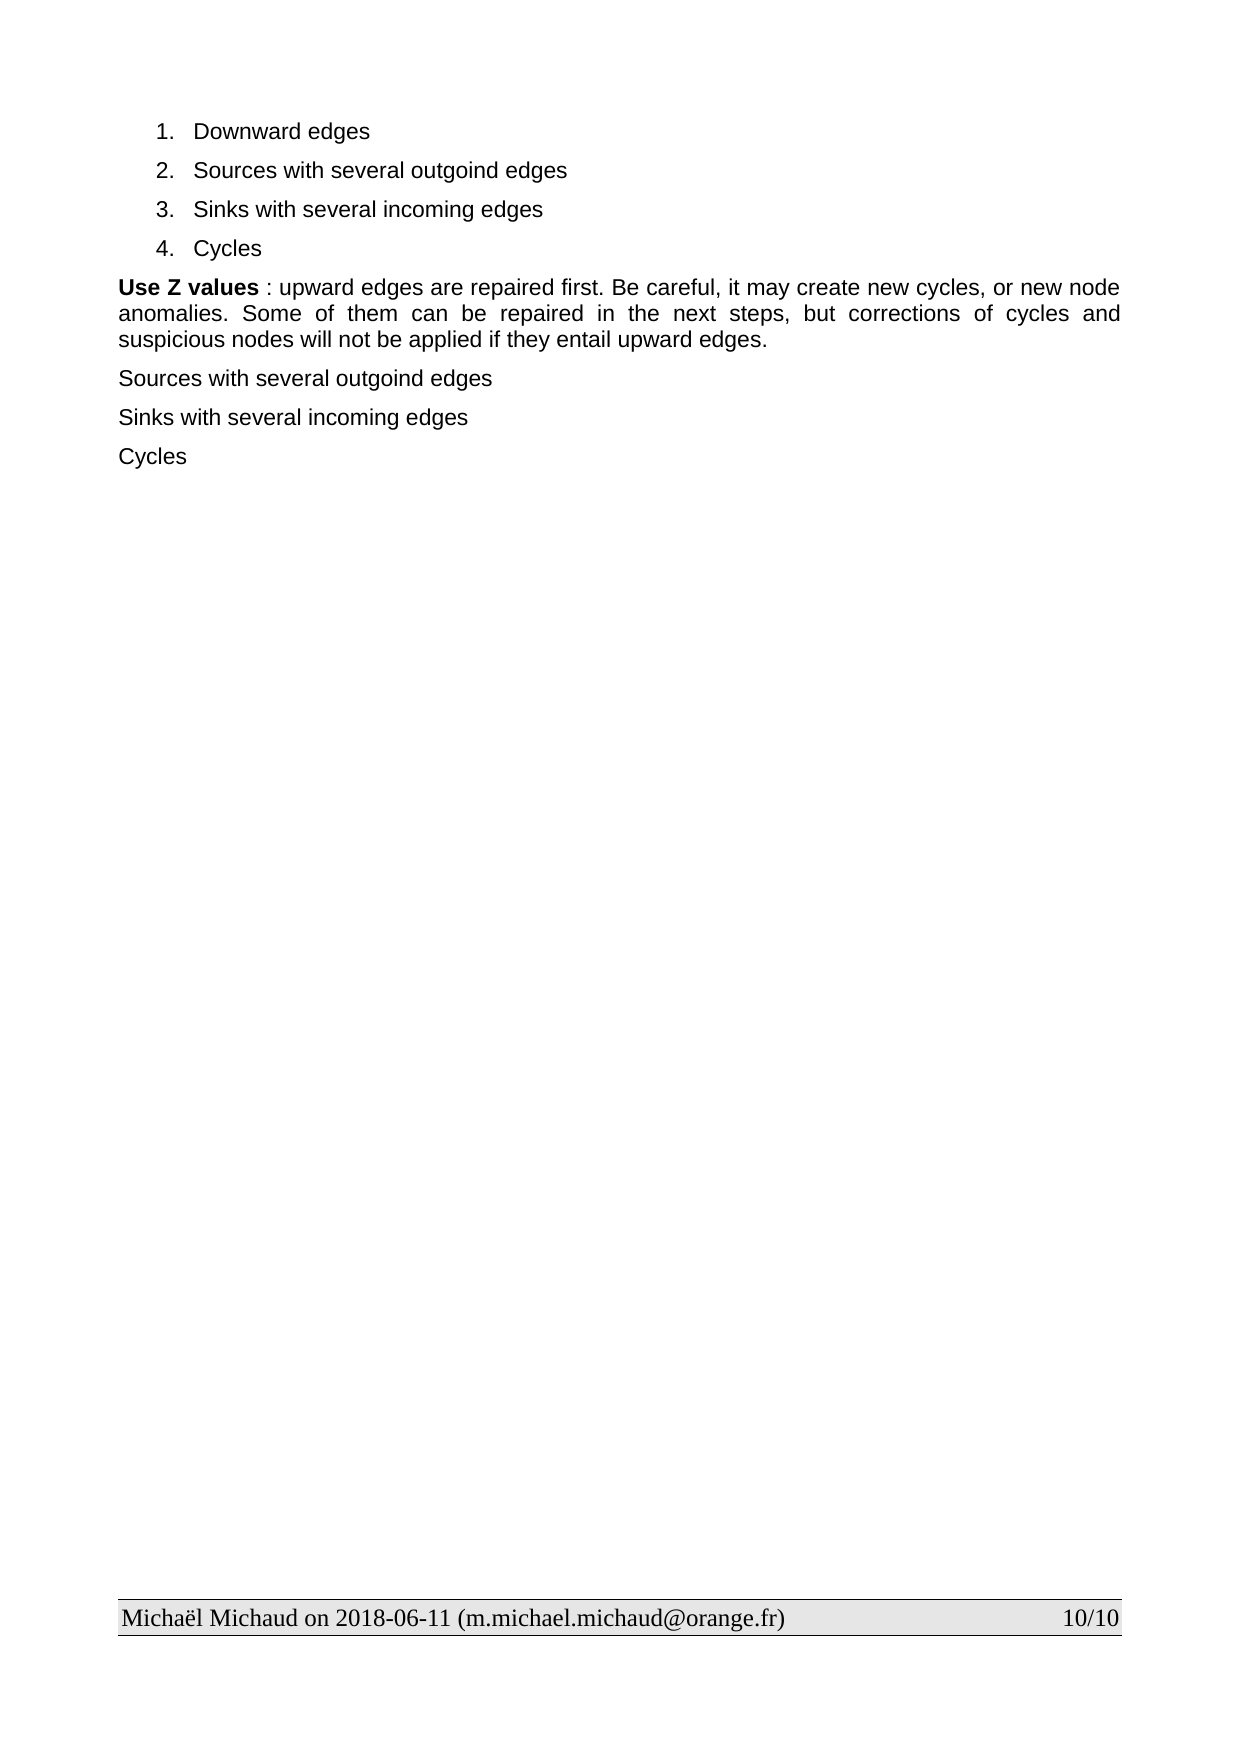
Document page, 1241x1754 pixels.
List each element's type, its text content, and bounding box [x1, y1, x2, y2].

text Sources with several outgoind edges [118, 365, 1122, 391]
text Sinks with several incoming edges [118, 404, 1122, 430]
list Sinks with several incoming edges [156, 196, 1122, 222]
list Cycles [156, 235, 1122, 261]
text Cycles [118, 443, 1122, 469]
list Downward edges [156, 118, 1122, 144]
text Use Z values : upward edges are repaired first. Be careful, it may create new cycles, or new node anomalies. Some of them can be repaired in the next steps, but corrections of cycles and suspicious nodes will not be applied if they entail upward edges. [118, 273, 1122, 353]
list Sources with several outgoind edges [156, 157, 1122, 183]
